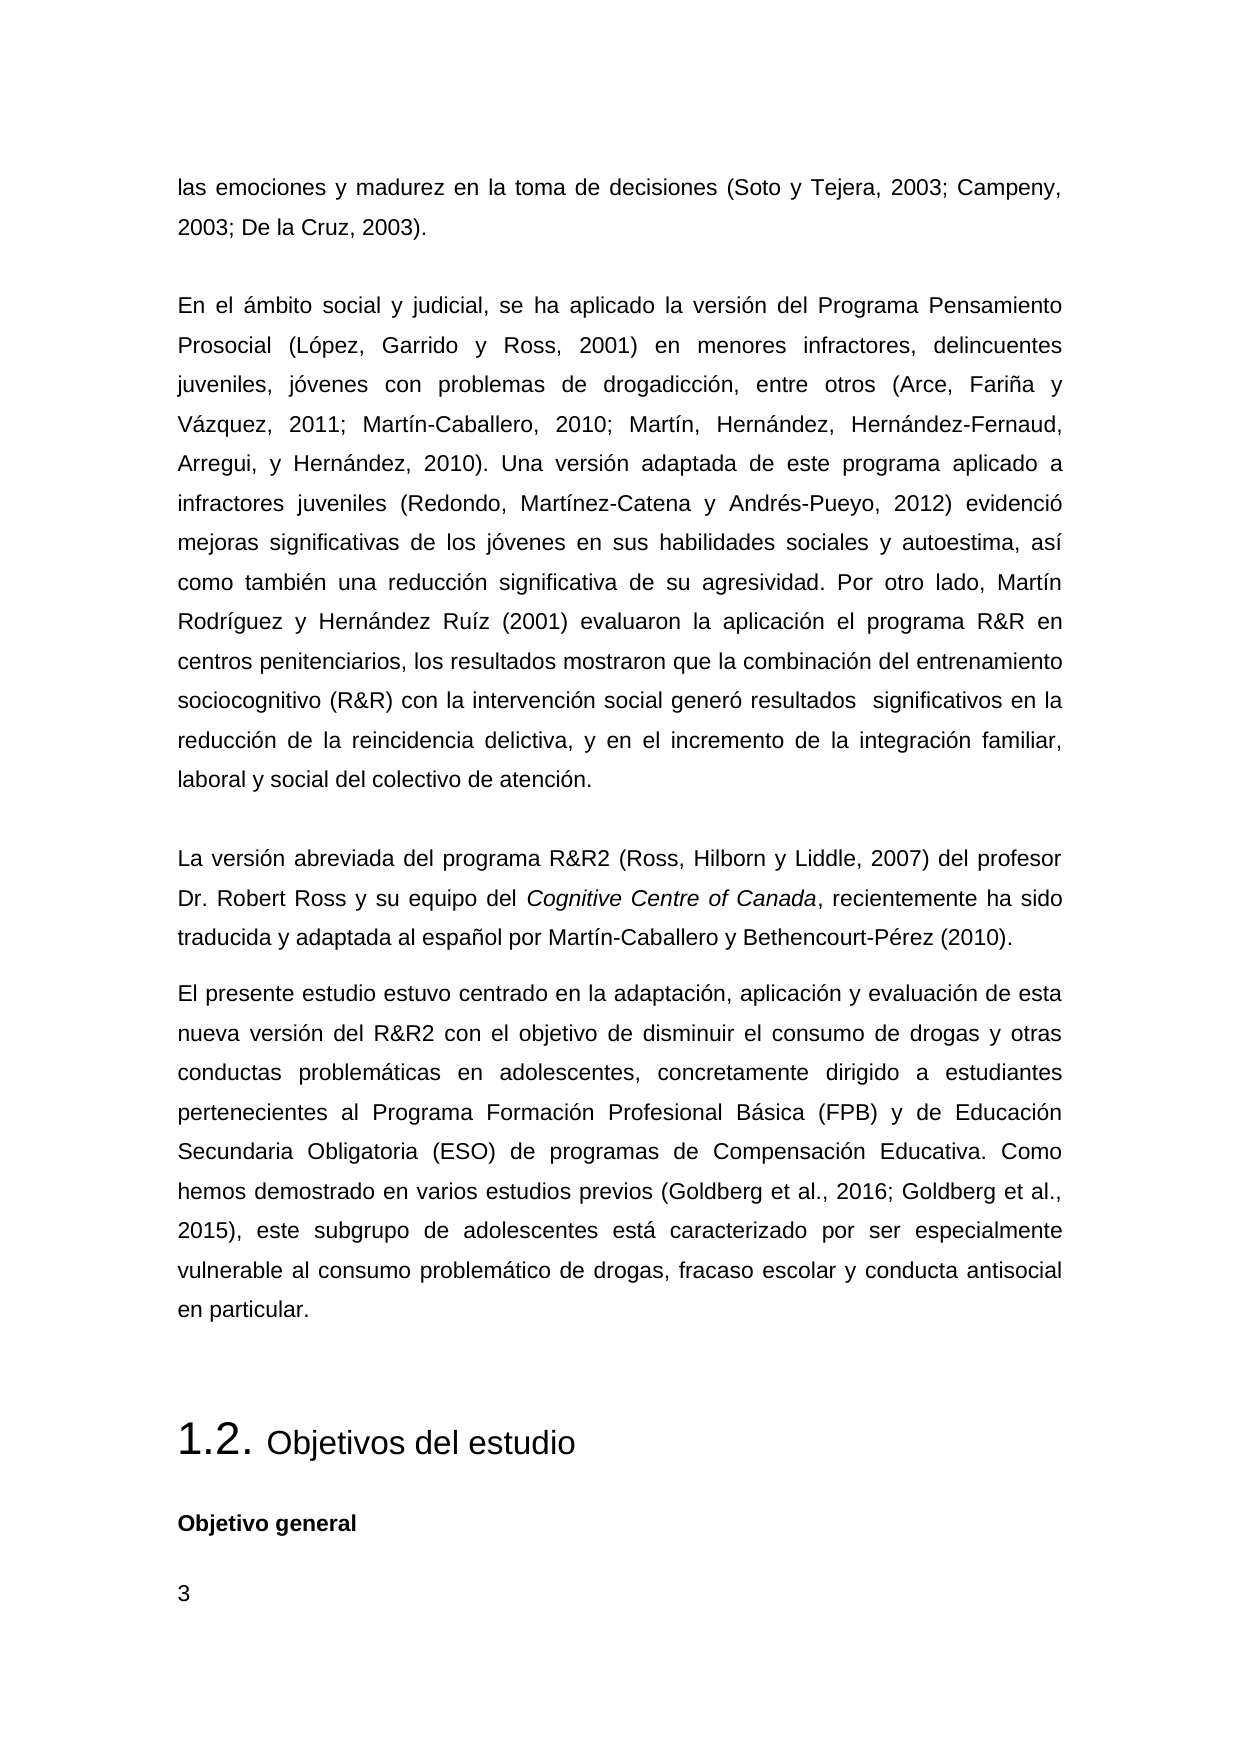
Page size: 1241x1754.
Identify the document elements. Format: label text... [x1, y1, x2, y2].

text La versión abreviada del programa R&R2 (Ross, Hilborn y Liddle, 2007) del profesor Dr. Robert Ross y su equipo del Cognitive Centre of Canada, recientemente ha sido traducida y adaptada al español por Martín-Caballero y Bethencourt-Pérez (2010). [177, 845, 1063, 950]
text las emociones y madurez en la toma de decisiones (Soto y Tejera, 2003; Campeny, 2003; De la Cruz, 2003). [177, 174, 1063, 240]
text El presente estudio estuvo centrado en la adaptación, aplicación y evaluación de esta nueva versión del R&R2 con el objetivo de disminuir el consumo de drogas y otras conductas problemáticas en adolescentes, concretamente dirigido a estudiantes pertenecientes al Programa Formación Profesional Básica (FPB) y de Educación Secundaria Obligatoria (ESO) de programas de Compensación Educativa. Como hemos demostrado en varios estudios previos (Goldberg et al., 2016; Goldberg et al., 2015), este subgrupo de adolescentes está caracterizado por ser especialmente vulnerable al consumo problemático de drogas, fracaso escolar y conducta antisocial en particular. [177, 980, 1063, 1322]
text Objetivo general [177, 1510, 1063, 1537]
text En el ámbito social y judicial, se ha aplicado la versión del Programa Pensamiento Prosocial (López, Garrido y Ross, 2001) en menores infractores, delincuentes juveniles, jóvenes con problemas de drogadicción, entre otros (Arce, Fariña y Vázquez, 2011; Martín-Caballero, 2010; Martín, Hernández, Hernández-Fernaud, Arregui, y Hernández, 2010). Una versión adaptada de este programa aplicado a infractores juveniles (Redondo, Martínez-Catena y Andrés-Pueyo, 2012) evidenció mejoras significativas de los jóvenes en sus habilidades sociales y autoestima, así como también una reducción significativa de su agresividad. Por otro lado, Martín Rodríguez y Hernández Ruíz (2001) evaluaron la aplicación el programa R&R en centros penitenciarios, los resultados mostraron que la combinación del entrenamiento sociocognitivo (R&R) con la intervención social generó resultados significativos en la reducción de la reincidencia delictiva, y en el incremento de la integración familiar, laboral y social del colectivo de atención. [177, 292, 1063, 792]
subtitle 1.2. Objetivos del estudio [177, 1412, 1063, 1464]
